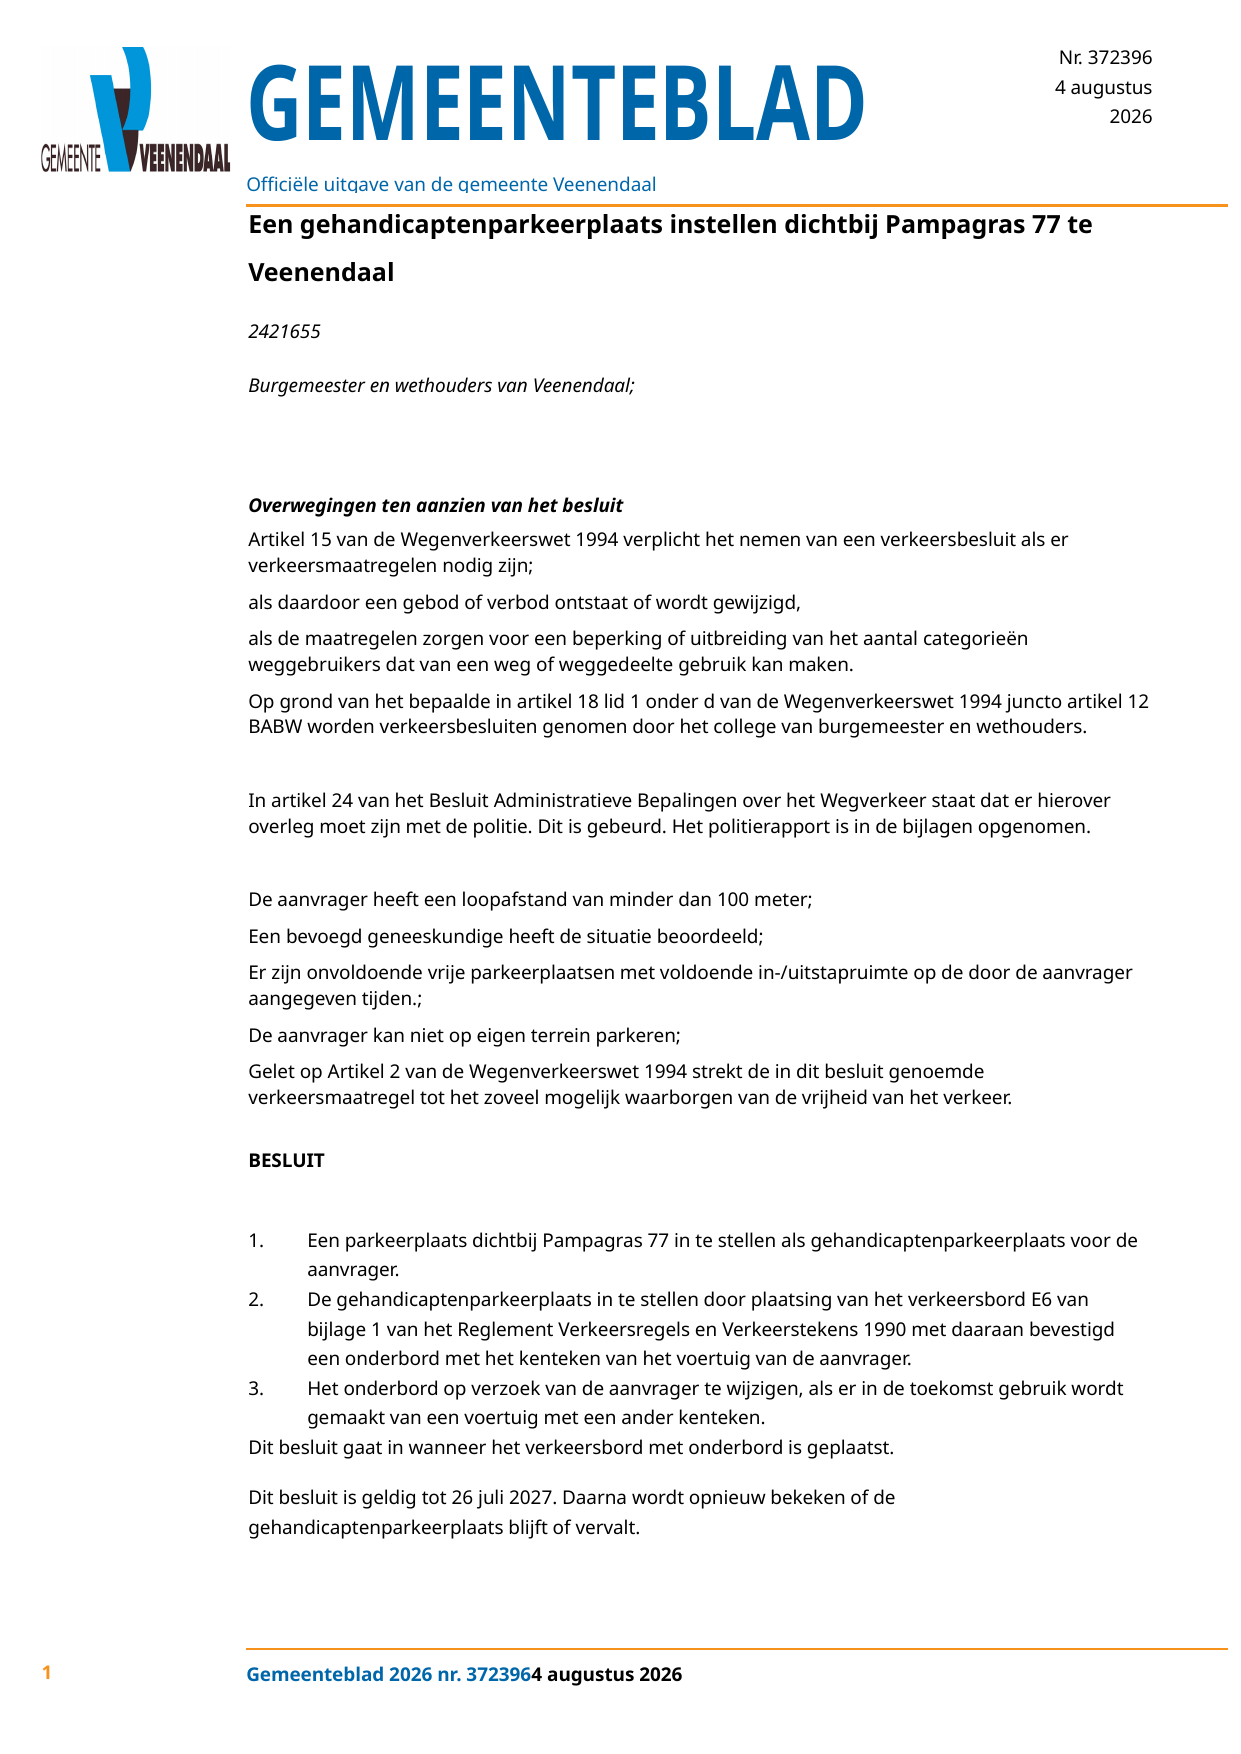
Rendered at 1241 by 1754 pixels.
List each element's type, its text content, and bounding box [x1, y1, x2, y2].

list De gehandicaptenparkeerplaats in te stellen door plaatsing van het verkeersbord E6 van bijlage 1 van het Reglement Verkeersregels en Verkeerstekens 1990 met daaraan bevestigd een onderbord met het kenteken van het voertuig van de aanvrager. [248, 1286, 1152, 1371]
text Op grond van het bepaalde in artikel 18 lid 1 onder d van de Wegenverkeerswet 1994 juncto artikel 12 BABW worden verkeersbesluiten genomen door het college van burgemeester en wethouders. [248, 688, 1152, 739]
picture [41, 47, 130, 172]
text 2421655 [248, 318, 1152, 344]
text Overwegingen ten aanzien van het besluit [248, 492, 1152, 518]
text Dit besluit is geldig tot 26 juli 2027. Daarna wordt opnieuw bekeken of de gehandicaptenparkeerplaats blijft of vervalt. [248, 1484, 1152, 1540]
text Artikel 15 van de Wegenverkeerswet 1994 verplicht het nemen van een verkeersbesluit als er verkeersmaatregelen nodig zijn; [248, 527, 1152, 578]
picture [123, 47, 231, 172]
text BESLUIT [248, 1147, 1152, 1173]
text Er zijn onvoldoende vrije parkeerplaatsen met voldoende in-/uitstapruimte op de door de aanvrager aangegeven tijden.; [248, 959, 1152, 1011]
list Het onderbord op verzoek van de aanvrager te wijzigen, als er in de toekomst gebruik wordt gemaakt van een voertuig met een ander kenteken. [248, 1375, 1152, 1430]
text In artikel 24 van het Besluit Administratieve Bepalingen over het Wegverkeer staat dat er hierover overleg moet zijn met de politie. Dit is gebeurd. Het politierapport is in de bijlagen opgenomen. [248, 787, 1152, 838]
list Een parkeerplaats dichtbij Pampagras 77 in te stellen als gehandicaptenparkeerplaats voor de aanvrager. [248, 1227, 1152, 1282]
text De aanvrager heeft een loopafstand van minder dan 100 meter; [248, 886, 1152, 912]
text Een gehandicaptenparkeerplaats instellen dichtbij Pampagras 77 te Veenendaal [248, 207, 1152, 288]
text Burgemeester en wethouders van Veenendaal; [248, 372, 1152, 398]
text Gelet op Artikel 2 van de Wegenverkeerswet 1994 strekt de in dit besluit genoemde verkeersmaatregel tot het zoveel mogelijk waarborgen van de vrijheid van het verkeer. [248, 1058, 1152, 1110]
text als de maatregelen zorgen voor een beperking of uitbreiding van het aantal categorieën weggebruikers dat van een weg of weggedeelte gebruik kan maken. [248, 626, 1152, 677]
text De aanvrager kan niet op eigen terrein parkeren; [248, 1022, 1152, 1048]
text als daardoor een gebod of verbod ontstaat of wordt gewijzigd, [248, 589, 1152, 615]
text Een bevoegd geneeskundige heeft de situatie beoordeeld; [248, 923, 1152, 948]
text Dit besluit gaat in wanneer het verkeersbord met onderbord is geplaatst. [248, 1434, 1152, 1460]
